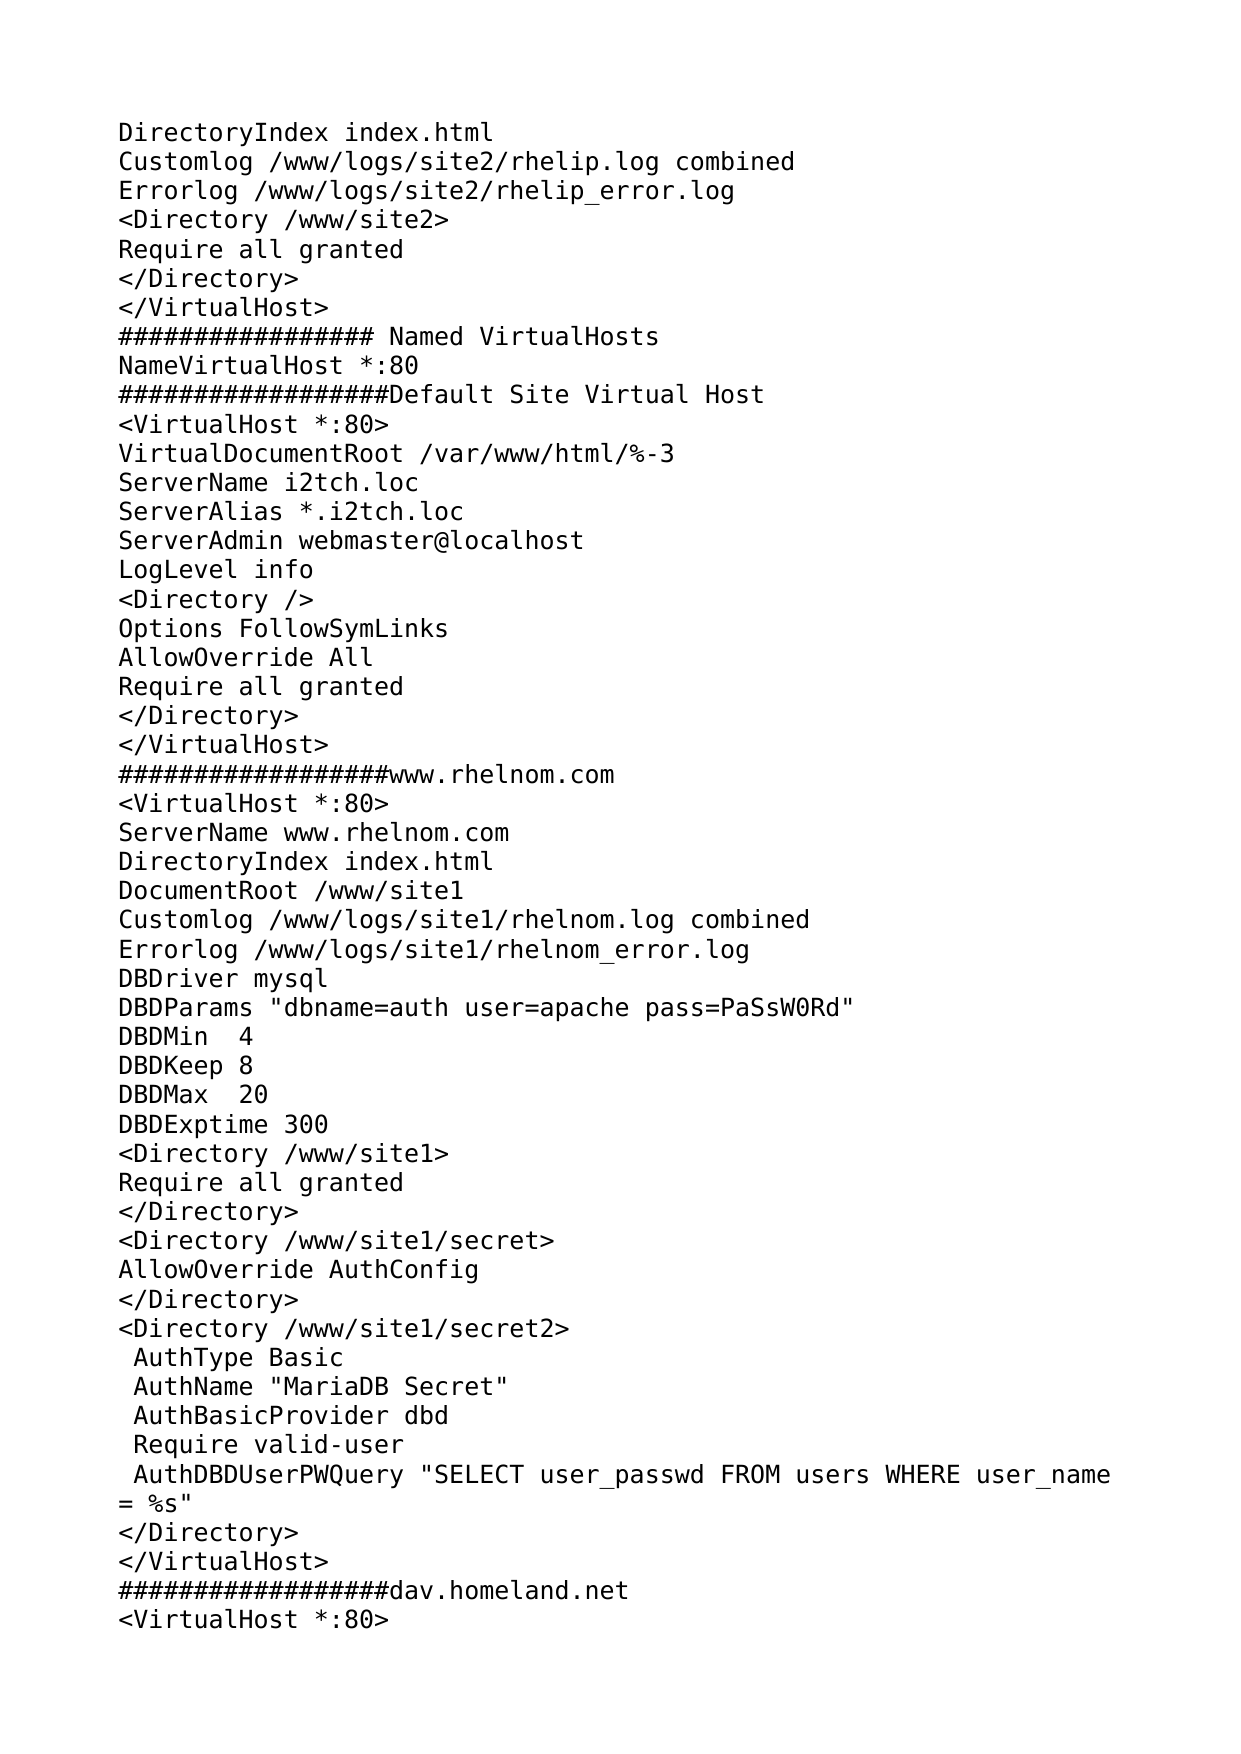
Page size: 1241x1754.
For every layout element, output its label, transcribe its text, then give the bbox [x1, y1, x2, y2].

text DirectoryIndex index.html Customlog /www/logs/site2/rhelip.log combined Errorlog /www/logs/site2/rhelip_error.log <Directory /www/site2> Require all granted </Directory> </VirtualHost> ################# Named VirtualHosts NameVirtualHost *:80 ##################Default Site Virtual Host <VirtualHost *:80> VirtualDocumentRoot /var/www/html/%-3 ServerName i2tch.loc ServerAlias *.i2tch.loc ServerAdmin webmaster@localhost LogLevel info <Directory /> Options FollowSymLinks AllowOverride All Require all granted </Directory> </VirtualHost> ##################www.rhelnom.com <VirtualHost *:80> ServerName www.rhelnom.com DirectoryIndex index.html DocumentRoot /www/site1 Customlog /www/logs/site1/rhelnom.log combined Errorlog /www/logs/site1/rhelnom_error.log DBDriver mysql DBDParams "dbname=auth user=apache pass=PaSsW0Rd" DBDMin 4 DBDKeep 8 DBDMax 20 DBDExptime 300 <Directory /www/site1> Require all granted </Directory> <Directory /www/site1/secret> AllowOverride AuthConfig </Directory> <Directory /www/site1/secret2> AuthType Basic AuthName "MariaDB Secret" AuthBasicProvider dbd Require valid-user AuthDBDUserPWQuery "SELECT user_passwd FROM users WHERE user_name = %s" </Directory> </VirtualHost> ##################dav.homeland.net <VirtualHost *:80> [118, 118, 1122, 1635]
